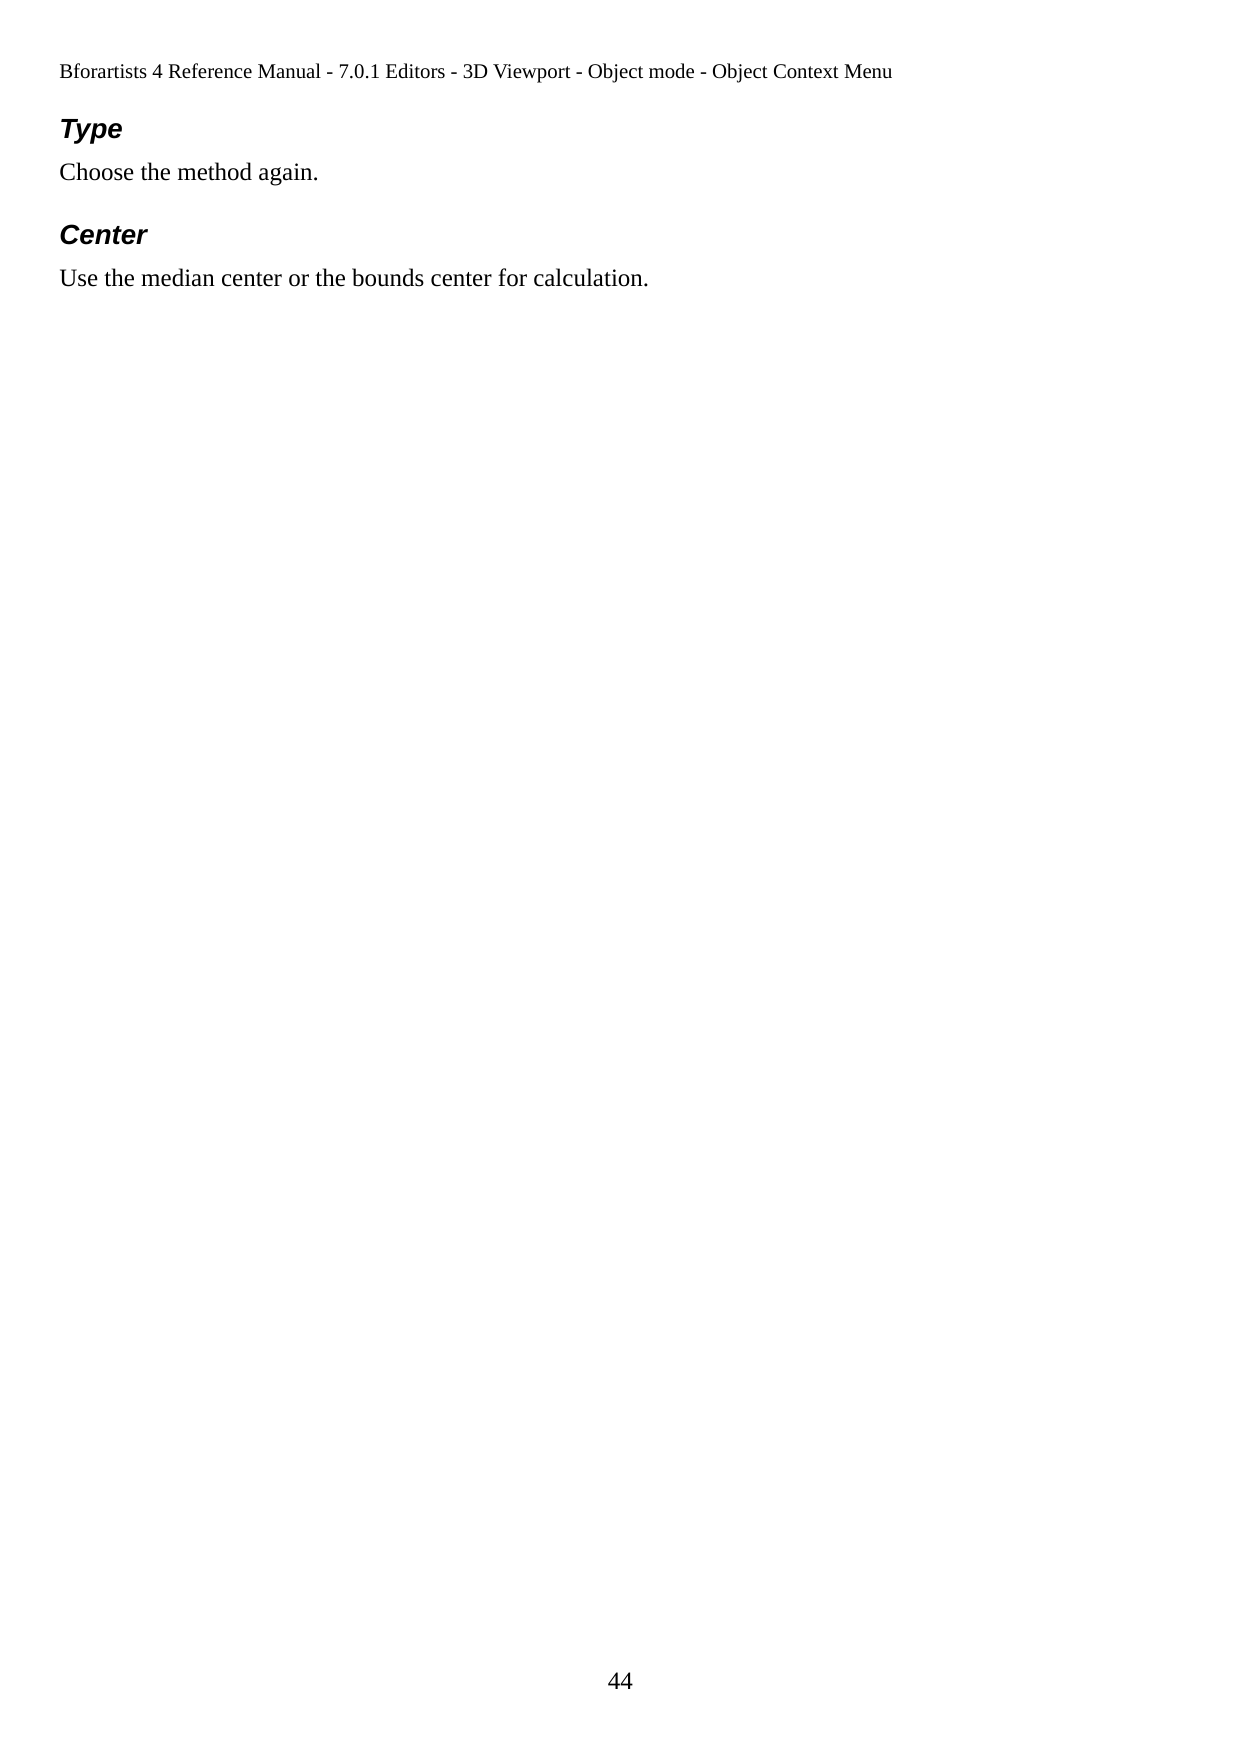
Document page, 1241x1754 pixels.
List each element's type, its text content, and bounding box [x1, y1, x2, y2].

subtitle Type [59, 113, 1181, 144]
text Choose the method again. [59, 157, 1181, 186]
text Use the median center or the bounds center for calculation. [59, 263, 1181, 292]
subtitle Center [59, 218, 1181, 250]
